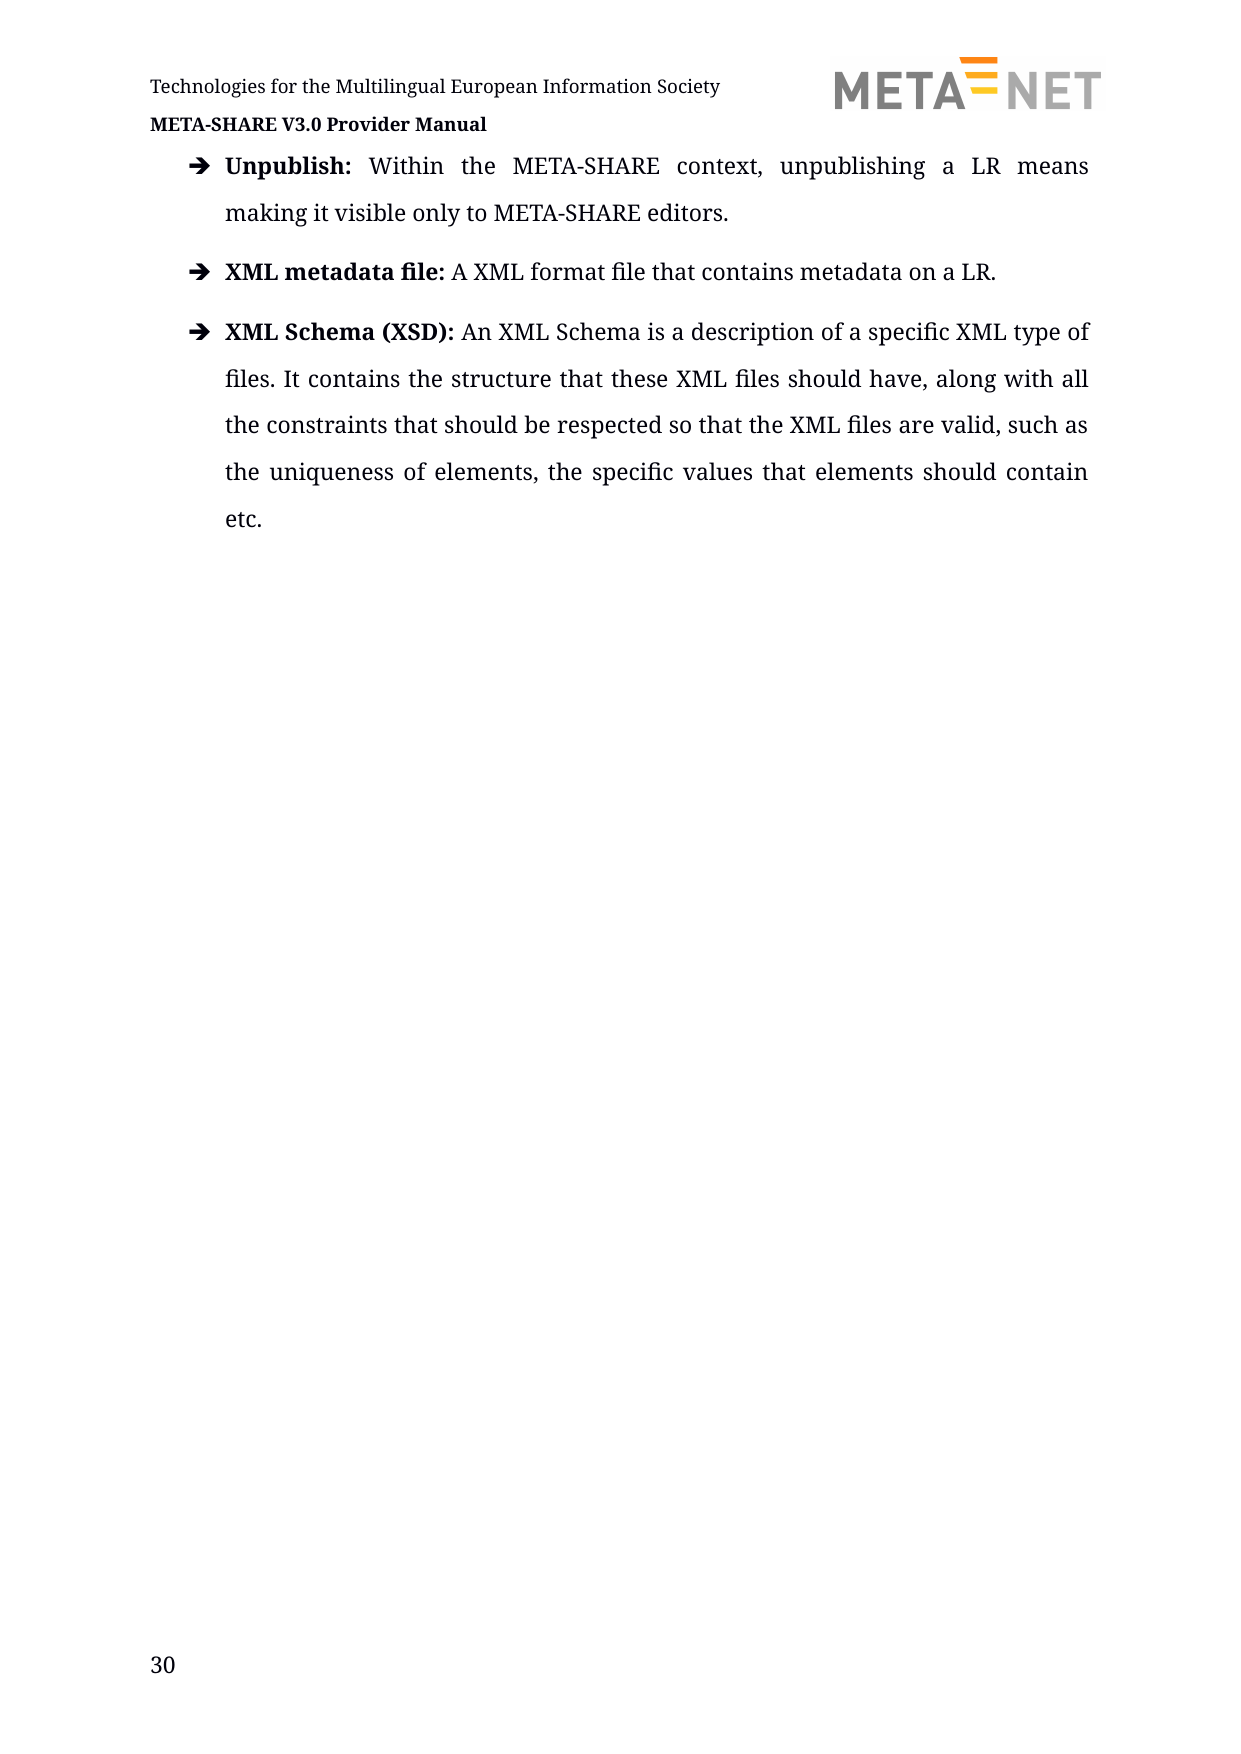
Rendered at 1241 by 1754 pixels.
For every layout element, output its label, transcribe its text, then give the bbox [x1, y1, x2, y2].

list Unpublish: Within the META-SHARE context, unpublishing a LR means making it visible only to META-SHARE editors. [187, 150, 1090, 228]
list XML metadata file: A XML format file that contains metadata on a LR. [187, 256, 1090, 287]
picture [830, 56, 1106, 111]
list XML Schema (XSD): An XML Schema is a description of a specific XML type of files. It contains the structure that these XML files should have, along with all the constraints that should be respected so that the XML files are valid, such as the uniqueness of elements, the specific values that elements should contain etc. [187, 316, 1090, 534]
